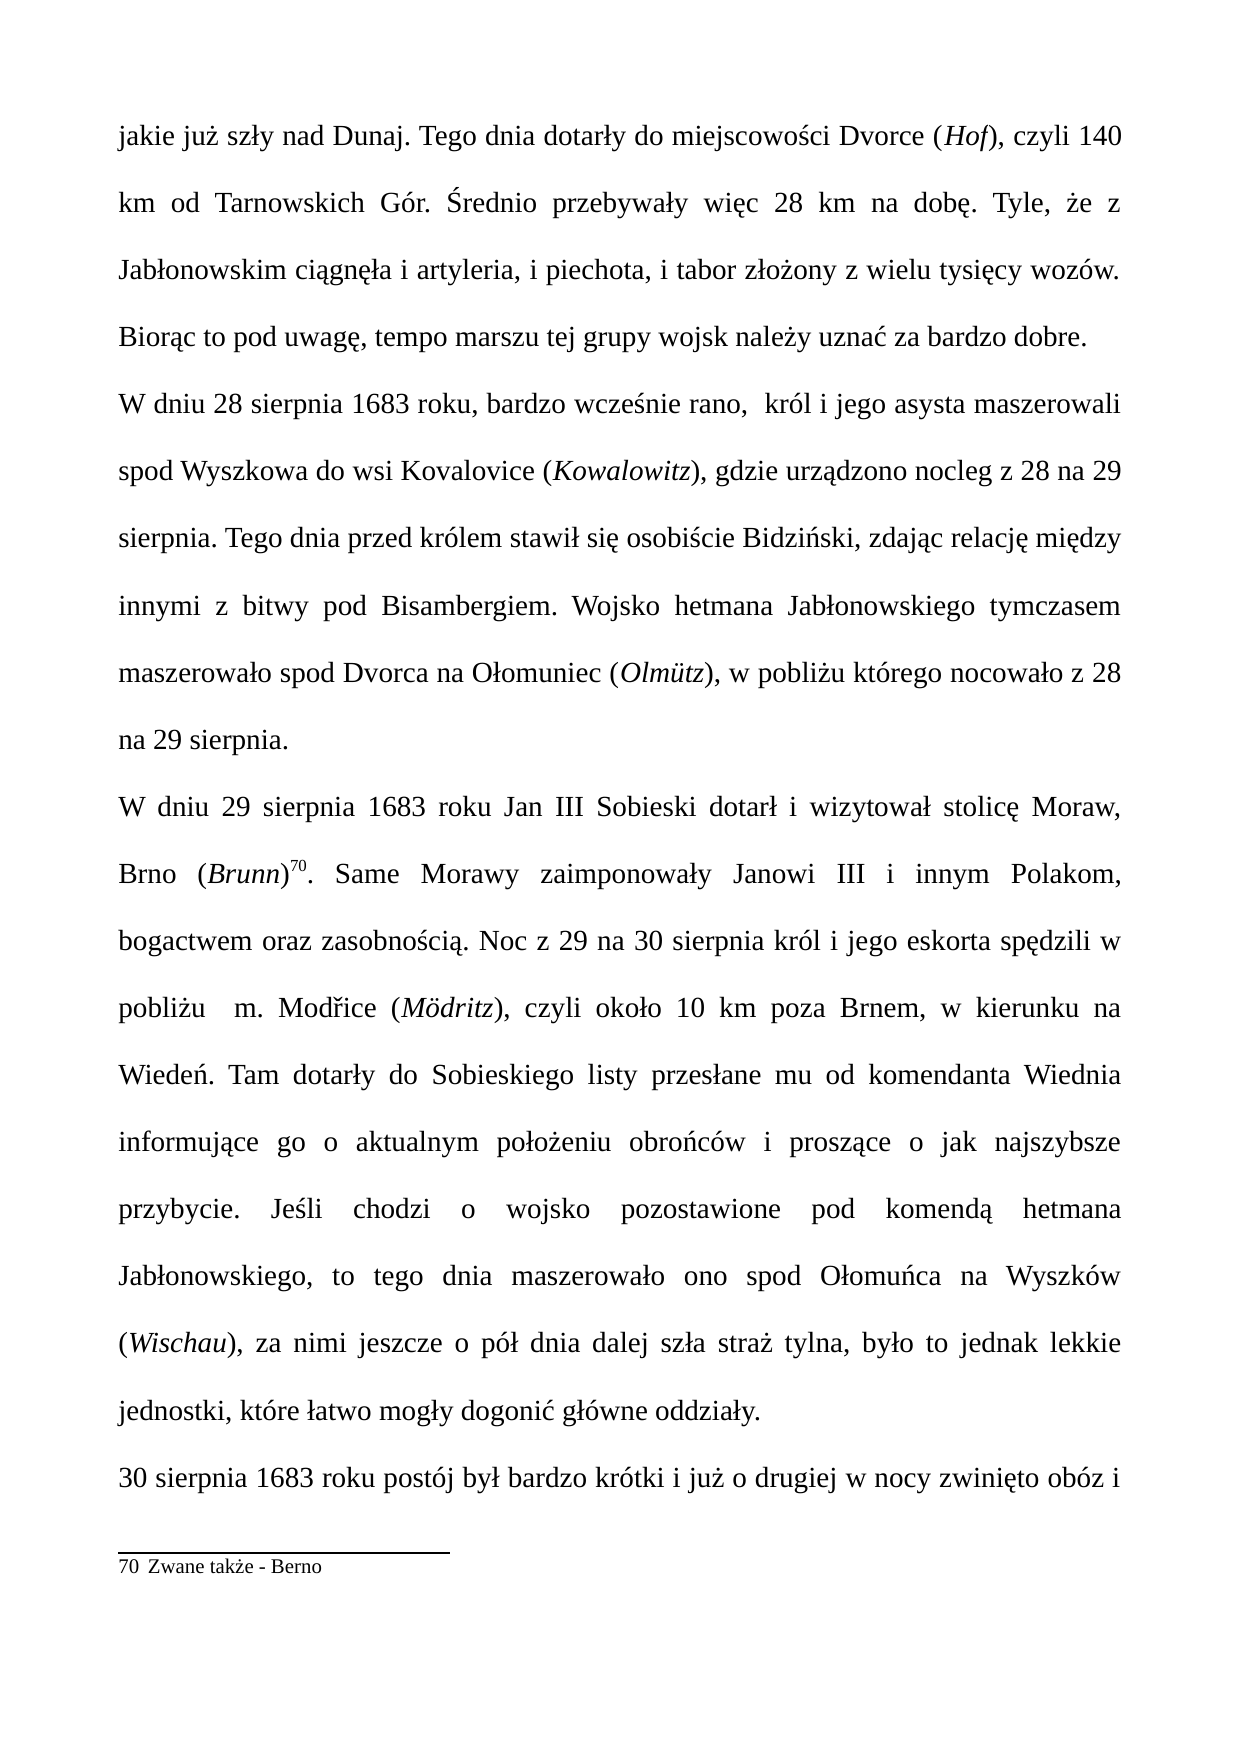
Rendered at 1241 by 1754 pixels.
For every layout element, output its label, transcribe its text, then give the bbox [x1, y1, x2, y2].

text W dniu 28 sierpnia 1683 roku, bardzo wcześnie rano, król i jego asysta maszerowali spod Wyszkowa do wsi Kovalovice (Kowalowitz), gdzie urządzono nocleg z 28 na 29 sierpnia. Tego dnia przed królem stawił się osobiście Bidziński, zdając relację między innymi z bitwy pod Bisambergiem. Wojsko hetmana Jabłonowskiego tymczasem maszerowało spod Dvorca na Ołomuniec (Olmütz), w pobliżu którego nocowało z 28 na 29 sierpnia. [118, 386, 1122, 755]
text W dniu 29 sierpnia 1683 roku Jan III Sobieski dotarł i wizytował stolicę Moraw, Brno (Brunn). Same Morawy zaimponowały Janowi III i innym Polakom, bogactwem oraz zasobnością. Noc z 29 na 30 sierpnia król i jego eskorta spędzili w pobliżu m. Modřice (Mödritz), czyli około 10 km poza Brnem, w kierunku na Wiedeń. Tam dotarły do Sobieskiego listy przesłane mu od komendanta Wiednia informujące go o aktualnym położeniu obrońców i proszące o jak najszybsze przybycie. Jeśli chodzi o wojsko pozostawione pod komendą hetmana Jabłonowskiego, to tego dnia maszerowało ono spod Ołomuńca na Wyszków (Wischau), za nimi jeszcze o pół dnia dalej szła straż tylna, było to jednak lekkie jednostki, które łatwo mogły dogonić główne oddziały. [118, 789, 1122, 1426]
text 30 sierpnia 1683 roku postój był bardzo krótki i już o drugiej w nocy zwinięto obóz i [118, 1460, 1122, 1493]
text jakie już szły nad Dunaj. Tego dnia dotarły do miejscowości Dvorce (Hof), czyli 140 km od Tarnowskich Gór. Średnio przebywały więc 28 km na dobę. Tyle, że z Jabłonowskim ciągnęła i artyleria, i piechota, i tabor złożony z wielu tysięcy wozów. Biorąc to pod uwagę, tempo marszu tej grupy wojsk należy uznać za bardzo dobre. [118, 118, 1122, 353]
text Zwane także - Berno [118, 1553, 1122, 1578]
